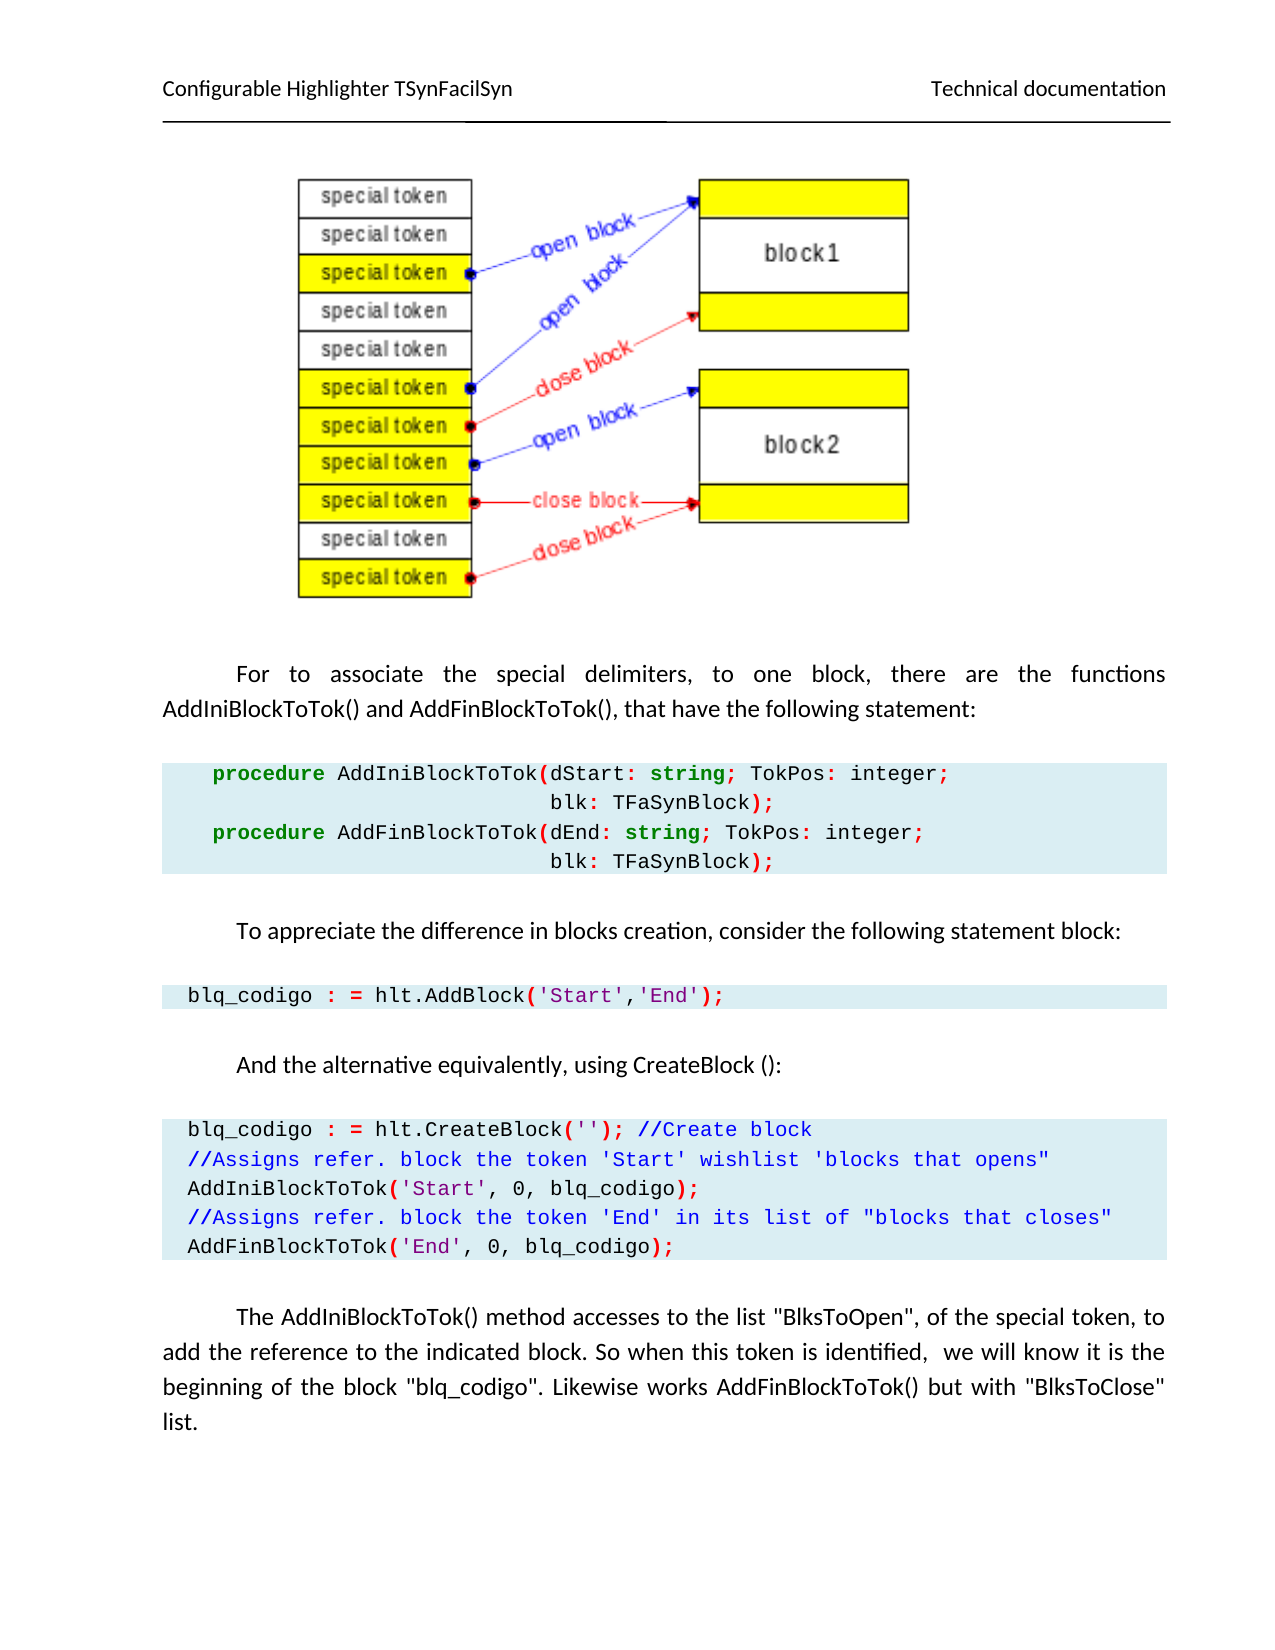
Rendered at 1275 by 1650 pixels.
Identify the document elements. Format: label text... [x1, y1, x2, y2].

text procedure AddFinBlockToTok(dEnd: string; TokPos: integer; [162, 822, 1167, 845]
text AddFinBlockToTok('End', 0, blq_codigo); [162, 1237, 1167, 1260]
text For to associate the special delimiters, to one block, there are the functions AddIniBlockToTok() and AddFinBlockToTok(), that have the following statement: [162, 658, 1167, 724]
text blk: TFaSynBlock); [162, 792, 1167, 816]
text blq_codigo : = hlt.CreateBlock(''); //Create block [162, 1119, 1167, 1143]
text //Assigns refer. block the token 'Start' wishlist 'blocks that opens" [162, 1149, 1167, 1172]
text And the alternative equivalently, using CreateBlock (): [162, 1049, 1167, 1080]
text The AddIniBlockToTok() method accesses to the list "BlksToOpen", of the special token, to add the reference to the indicated block. So when this token is identified, we will know it is the beginning of the block "blq_codigo". Likewise works AddFinBlockToTok() but with "BlksToClose" list. [162, 1301, 1167, 1436]
text blq_codigo : = hlt.AddBlock('Start','End'); [162, 985, 1167, 1009]
text To appreciate the difference in blocks creation, consider the following statement block: [162, 915, 1167, 946]
text //Assigns refer. block the token 'End' in its list of "blocks that closes" [162, 1207, 1167, 1231]
text procedure AddIniBlockToTok(dStart: string; TokPos: integer; [162, 763, 1167, 787]
text AddIniBlockToTok('Start', 0, blq_codigo); [162, 1178, 1167, 1202]
text blk: TFaSynBlock); [162, 851, 1167, 874]
